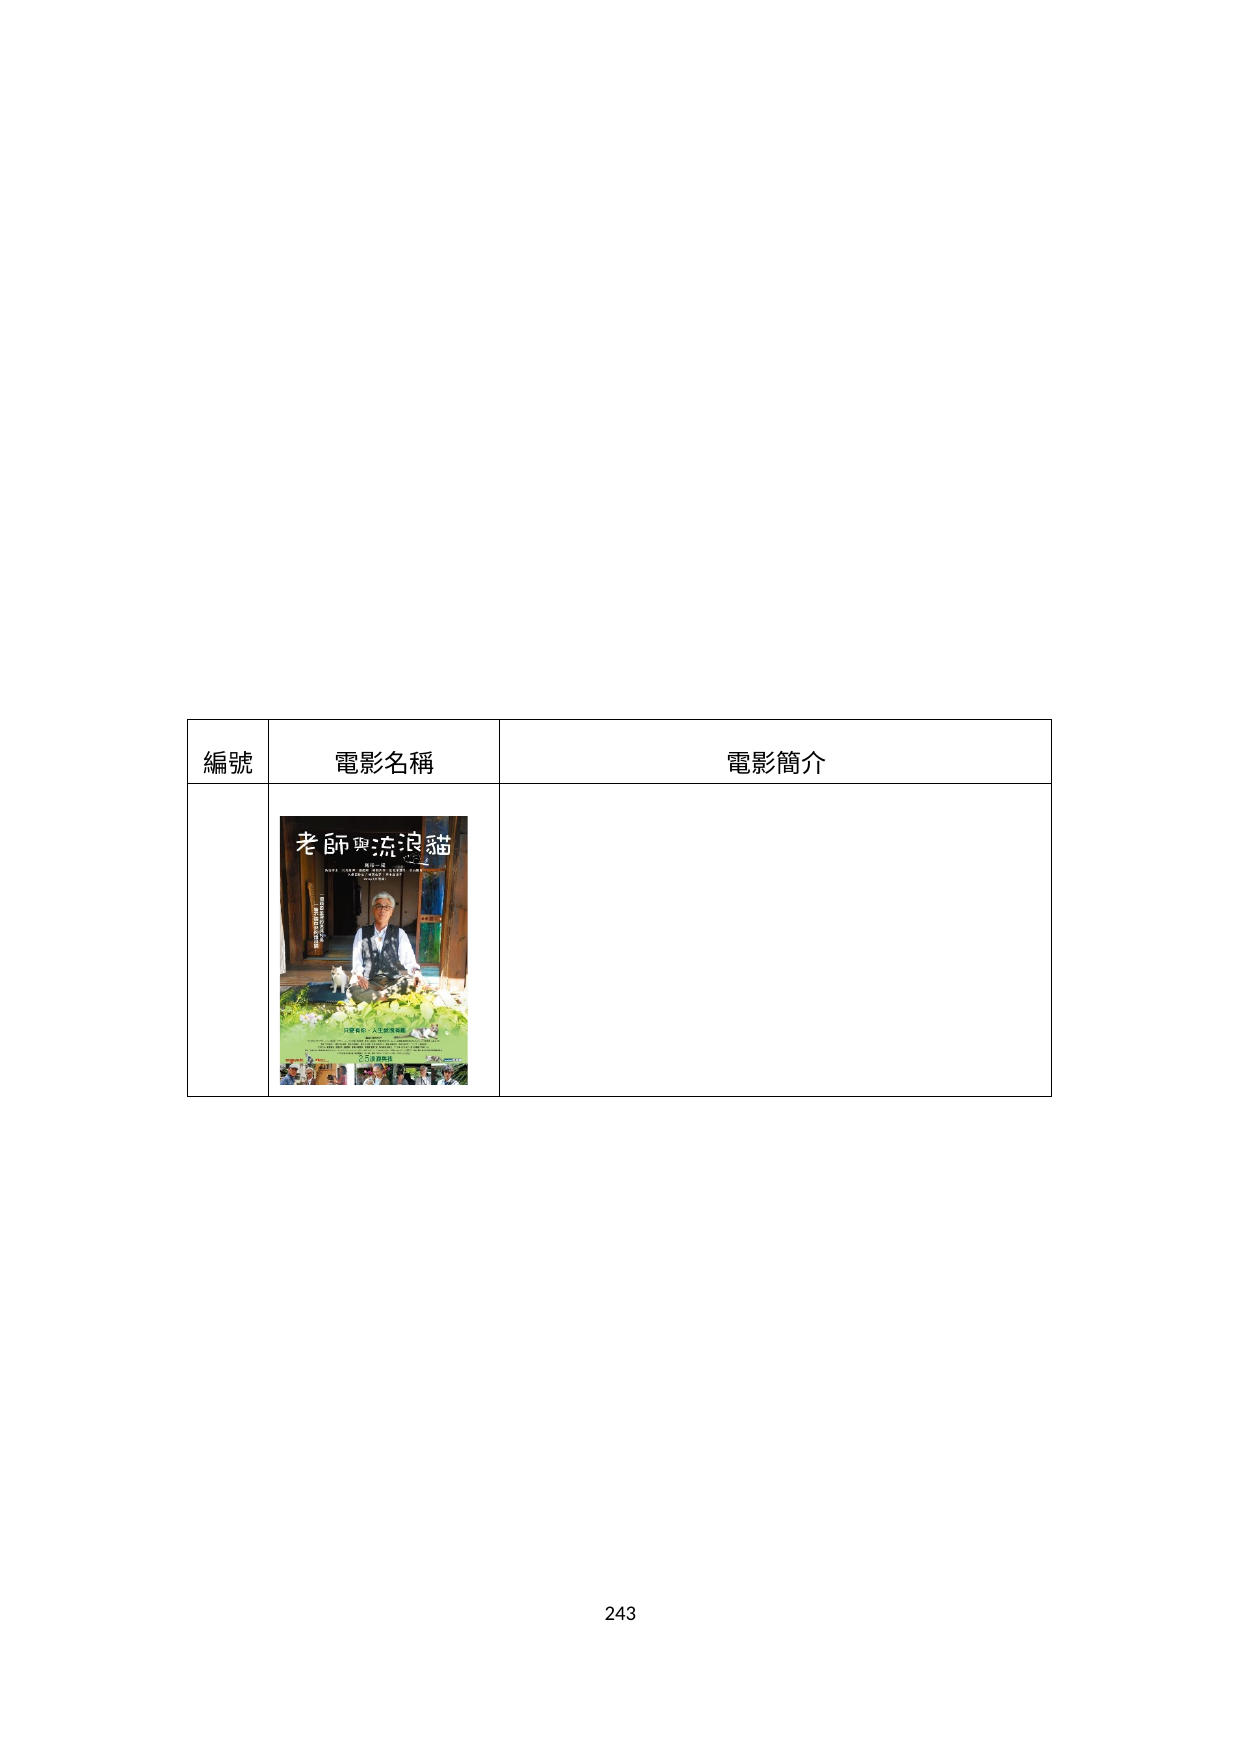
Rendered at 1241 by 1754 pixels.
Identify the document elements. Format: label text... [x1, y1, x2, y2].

table_header 編號 [188, 720, 268, 783]
table_cell [500, 784, 1051, 1096]
table_header 電影簡介 [500, 720, 1051, 783]
table_cell [188, 784, 268, 1096]
table_header 電影名稱 [269, 720, 499, 783]
table_cell [269, 784, 499, 1096]
